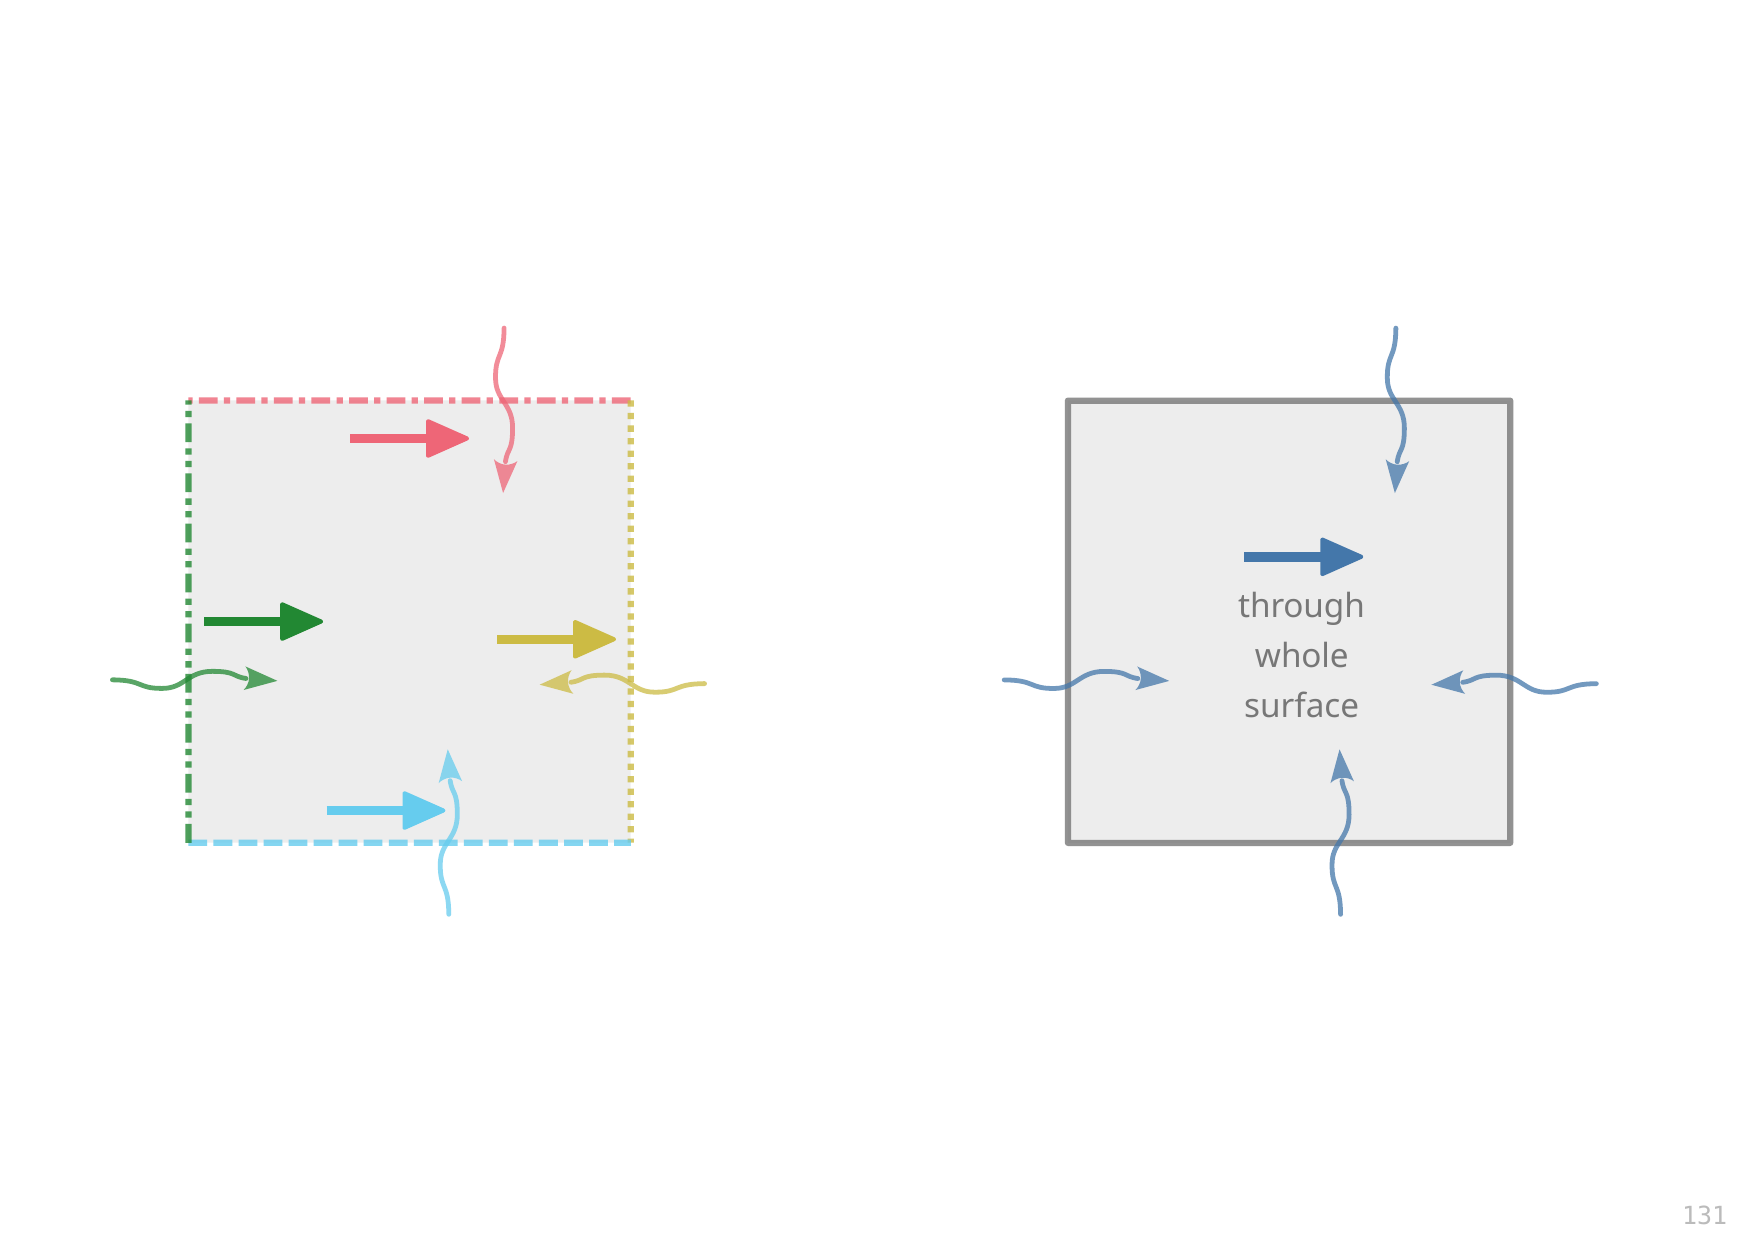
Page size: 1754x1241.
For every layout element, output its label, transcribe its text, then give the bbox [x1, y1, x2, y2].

text_box through whole surface [1223, 570, 1372, 695]
text_box [188, 400, 631, 843]
text_box [1067, 400, 1511, 843]
